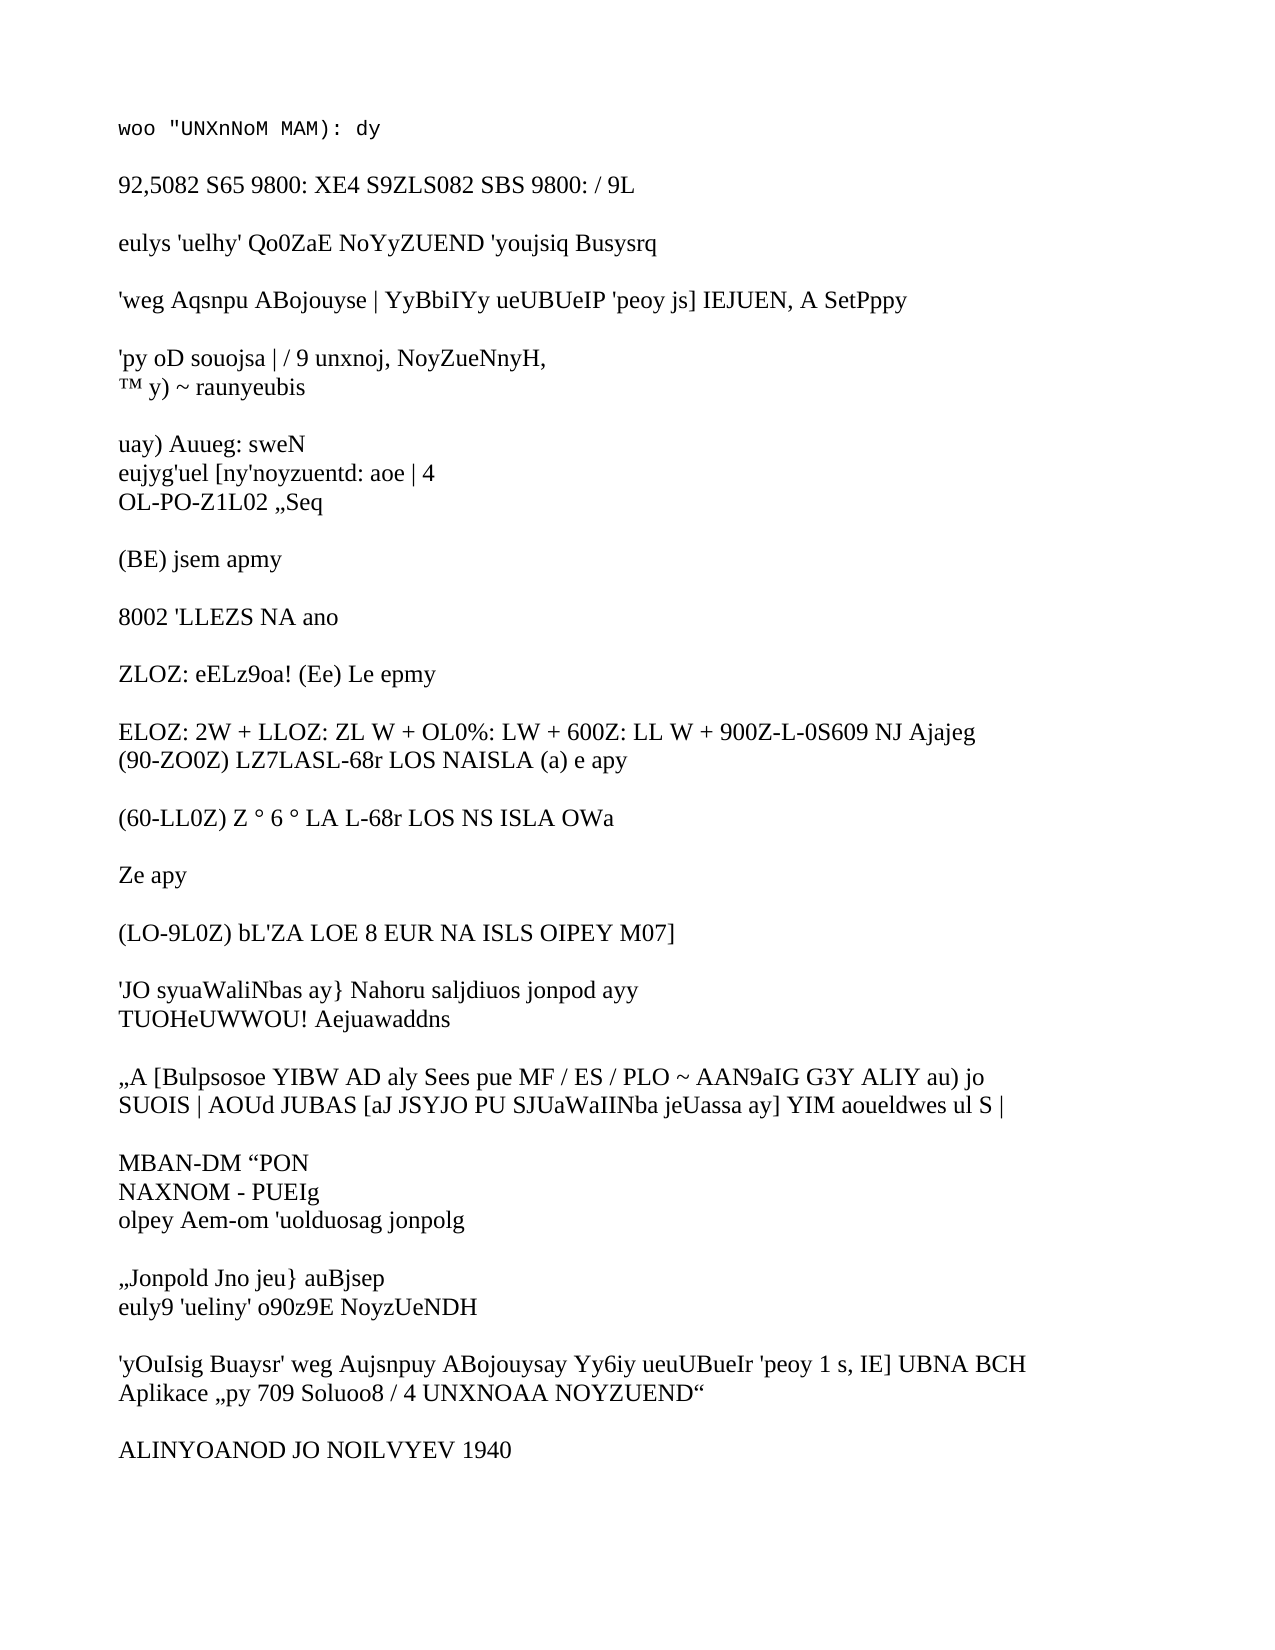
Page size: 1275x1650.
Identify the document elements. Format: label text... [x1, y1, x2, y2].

text 'JO syuaWaliNbas ay} Nahoru saljdiuos jonpod ayy [118, 976, 1157, 1004]
text ALINYOANOD JO NOILVYEV 1940 [118, 1436, 1157, 1464]
text OL-PO-Z1L02 „Seq [118, 487, 1157, 516]
text (60-LL0Z) Z ° 6 ° LA L-68r LOS NS ISLA OWa [118, 803, 1157, 832]
text ELOZ: 2W + LLOZ: ZL W + OL0%: LW + 600Z: LL W + 900Z-L-0S609 NJ Ajajeg [118, 717, 1157, 746]
text TUOHeUWWOU! Aejuawaddns [118, 1004, 1157, 1033]
text ZLOZ: eELz9oa! (Ee) Le epmy [118, 659, 1157, 688]
text 92,5082 S65 9800: XE4 S9ZLS082 SBS 9800: / 9L [118, 171, 1157, 199]
text olpey Aem-om 'uolduosag jonpolg [118, 1206, 1157, 1234]
text 8002 'LLEZS NA ano [118, 602, 1157, 631]
text 'py oD souojsa | / 9 unxnoj, NoyZueNnyH, [118, 343, 1157, 372]
text „A [Bulpsosoe YIBW AD aly Sees pue MF / ES / PLO ~ AAN9aIG G3Y ALIY au) jo [118, 1062, 1157, 1091]
text MBAN-DM “PON [118, 1148, 1157, 1177]
text 'yOuIsig Buaysr' weg Aujsnpuy ABojouysay Yy6iy ueuUBueIr 'peoy 1 s, IE] UBNA BCH [118, 1349, 1157, 1378]
text NAXNOM - PUEIg [118, 1177, 1157, 1206]
text uay) Auueg: sweN [118, 429, 1157, 458]
text euly9 'ueliny' o90z9E NoyzUeNDH [118, 1292, 1157, 1321]
text (90-ZO0Z) LZ7LASL-68r LOS NAISLA (a) e apy [118, 746, 1157, 774]
text eulys 'uelhy' Qo0ZaE NoYyZUEND 'youjsiq Busysrq [118, 228, 1157, 257]
text (BE) jsem apmy [118, 544, 1157, 573]
text SUOIS | AOUd JUBAS [aJ JSYJO PU SJUaWaIINba jeUassa ay] YIM aoueldwes ul S | [118, 1091, 1157, 1119]
text (LO-9L0Z) bL'ZA LOE 8 EUR NA ISLS OIPEY M07] [118, 918, 1157, 947]
text „Jonpold Jno jeu} auBjsep [118, 1263, 1157, 1292]
text 'weg Aqsnpu ABojouyse | YyBbiIYy ueUBUeIP 'peoy js] IEJUEN, A SetPppy [118, 286, 1157, 314]
text Aplikace „py 709 Soluoo8 / 4 UNXNOAA NOYZUEND“ [118, 1378, 1157, 1407]
text Ze apy [118, 861, 1157, 889]
text ™ y) ~ raunyeubis [118, 372, 1157, 401]
text eujyg'uel [ny'noyzuentd: aoe | 4 [118, 458, 1157, 487]
text woo "UNXnNoM MAM): dy [118, 118, 1157, 142]
